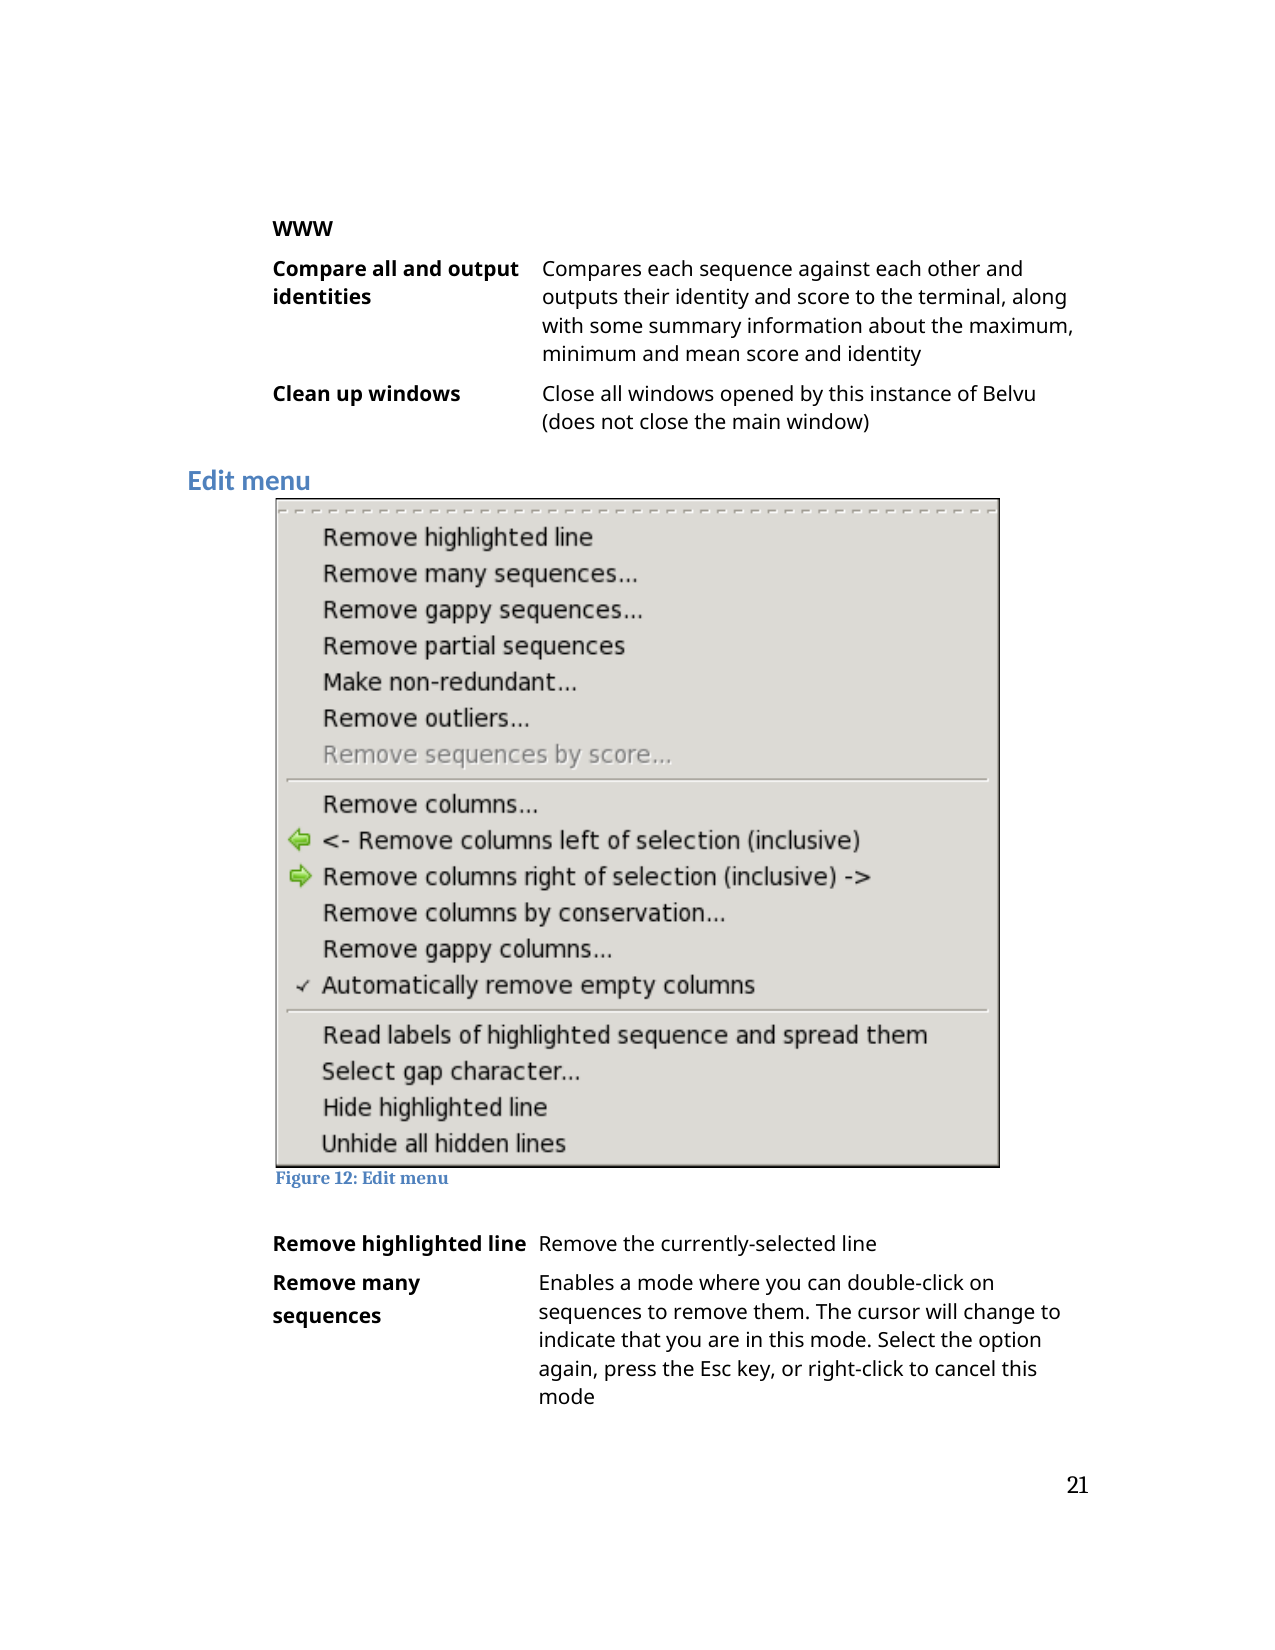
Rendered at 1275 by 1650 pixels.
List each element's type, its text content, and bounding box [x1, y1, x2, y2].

text Figure 12: Edit menu [275, 1168, 1000, 1189]
subtitle Edit menu [187, 462, 1087, 498]
table_cell Compares each sequence against each other and outputs their identity and score to the terminal, along with some summary information about the maximum, minimum and mean score and identity [536, 248, 1088, 373]
table_cell [536, 208, 1088, 248]
table_cell Enables a mode where you can double-click on sequences to remove them. The cursor will change to indicate that you are in this mode. Select the option again, press the Esc key, or right-click to cancel this mode [533, 1263, 1088, 1416]
table_cell Clean up windows [267, 373, 536, 442]
table_cell Compare all and output identities [267, 248, 536, 373]
table_cell Close all windows opened by this instance of Belvu (does not close the main window) [536, 373, 1088, 442]
table_header Remove highlighted line [267, 1223, 532, 1263]
table_cell Remove many sequences [267, 1263, 532, 1416]
picture [275, 498, 1000, 1168]
table_header Remove the currently-selected line [533, 1223, 1088, 1263]
table_cell WWW [267, 208, 536, 248]
